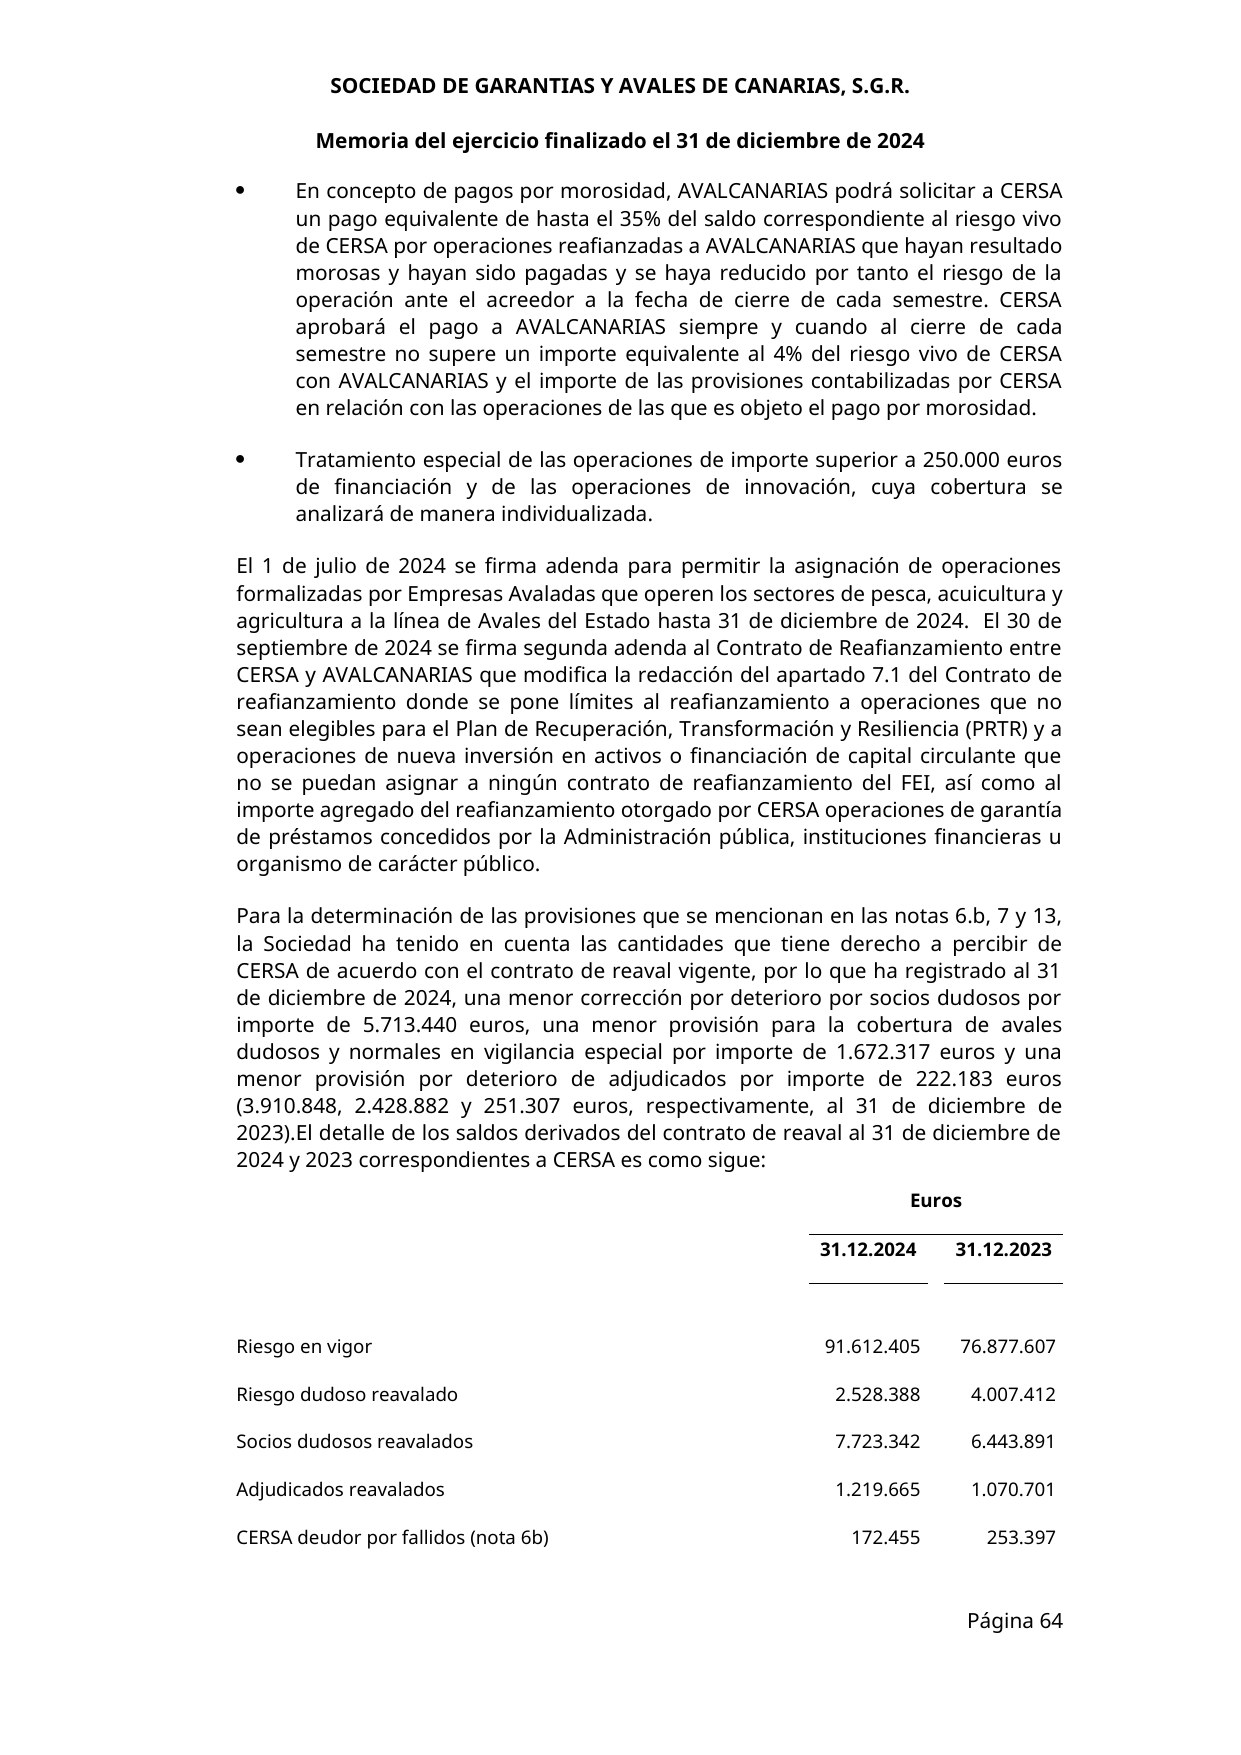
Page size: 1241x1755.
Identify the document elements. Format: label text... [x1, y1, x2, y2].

table_cell [768, 1475, 809, 1523]
table_cell 76.877.607 [944, 1331, 1063, 1379]
table_cell 253.397 [944, 1523, 1063, 1571]
list En concepto de pagos por morosidad, AVALCANARIAS podrá solicitar a CERSA un pago equivalente de hasta el 35% del saldo correspondiente al riesgo vivo de CERSA por operaciones reafianzadas a AVALCANARIAS que hayan resultado morosas y hayan sido pagadas y se haya reducido por tanto el riesgo de la operación ante el acreedor a la fecha de cierre de cada semestre. CERSA aprobará el pago a AVALCANARIAS siempre y cuando al cierre de cada semestre no supere un importe equivalente al 4% del riesgo vivo de CERSA con AVALCANARIAS y el importe de las provisiones contabilizadas por CERSA en relación con las operaciones de las que es objeto el pago por morosidad. [236, 177, 1063, 421]
table_cell [944, 1284, 1063, 1331]
table_cell [768, 1379, 809, 1427]
table_cell 4.007.412 [944, 1379, 1063, 1427]
table_cell [177, 1283, 768, 1331]
table_cell [928, 1379, 944, 1427]
table_cell 2.528.388 [809, 1379, 927, 1427]
table_cell Socios dudosos reavalados [177, 1427, 768, 1475]
table_cell 1.219.665 [809, 1475, 927, 1523]
table_cell [809, 1284, 927, 1331]
text Para la determinación de las provisiones que se mencionan en las notas 6.b, 7 y 13, la Sociedad ha tenido en cuenta las cantidades que tiene derecho a percibir de CERSA de acuerdo con el contrato de reaval vigente, por lo que ha registrado al 31 de diciembre de 2024, una menor corrección por deterioro por socios dudosos por importe de 5.713.440 euros, una menor provisión para la cobertura de avales dudosos y normales en vigilancia especial por importe de 1.672.317 euros y una menor provisión por deterioro de adjudicados por importe de 222.183 euros (3.910.848, 2.428.882 y 251.307 euros, respectivamente, al 31 de diciembre de 2023).El detalle de los saldos derivados del contrato de reaval al 31 de diciembre de 2024 y 2023 correspondientes a CERSA es como sigue: [236, 902, 1063, 1173]
table_cell CERSA deudor por fallidos (nota 6b) [177, 1523, 768, 1571]
table_cell [928, 1283, 944, 1331]
table_cell [177, 1234, 768, 1282]
table_cell 91.612.405 [809, 1331, 927, 1379]
table_cell 31.12.2023 [944, 1235, 1063, 1282]
table_cell Adjudicados reavalados [177, 1475, 768, 1523]
table_cell 1.070.701 [944, 1475, 1063, 1523]
table_cell [928, 1523, 944, 1571]
table_cell [928, 1235, 944, 1282]
table_cell [768, 1427, 809, 1475]
table_cell 172.455 [809, 1523, 927, 1571]
table_cell [768, 1331, 809, 1379]
table_cell [768, 1523, 809, 1571]
table_header [177, 1186, 768, 1233]
table_cell Riesgo dudoso reavalado [177, 1379, 768, 1427]
table_cell [928, 1427, 944, 1475]
table_cell [928, 1475, 944, 1523]
table_cell [928, 1331, 944, 1379]
table_header Euros [809, 1186, 1063, 1233]
table_cell 31.12.2024 [809, 1235, 927, 1282]
table_cell 7.723.342 [809, 1427, 927, 1475]
table_cell [768, 1283, 809, 1331]
table_cell Riesgo en vigor [177, 1331, 768, 1379]
text El 1 de julio de 2024 se firma adenda para permitir la asignación de operaciones formalizadas por Empresas Avaladas que operen los sectores de pesca, acuicultura y agricultura a la línea de Avales del Estado hasta 31 de diciembre de 2024. El 30 de septiembre de 2024 se firma segunda adenda al Contrato de Reafianzamiento entre CERSA y AVALCANARIAS que modifica la redacción del apartado 7.1 del Contrato de reafianzamiento donde se pone límites al reafianzamiento a operaciones que no sean elegibles para el Plan de Recuperación, Transformación y Resiliencia (PRTR) y a operaciones de nueva inversión en activos o financiación de capital circulante que no se puedan asignar a ningún contrato de reafianzamiento del FEI, así como al importe agregado del reafianzamiento otorgado por CERSA operaciones de garantía de préstamos concedidos por la Administración pública, instituciones financieras u organismo de carácter público. [236, 552, 1063, 877]
table_cell [768, 1234, 809, 1282]
table_cell 6.443.891 [944, 1427, 1063, 1475]
table_header [768, 1186, 809, 1233]
list Tratamiento especial de las operaciones de importe superior a 250.000 euros de financiación y de las operaciones de innovación, cuya cobertura se analizará de manera individualizada. [236, 446, 1063, 527]
